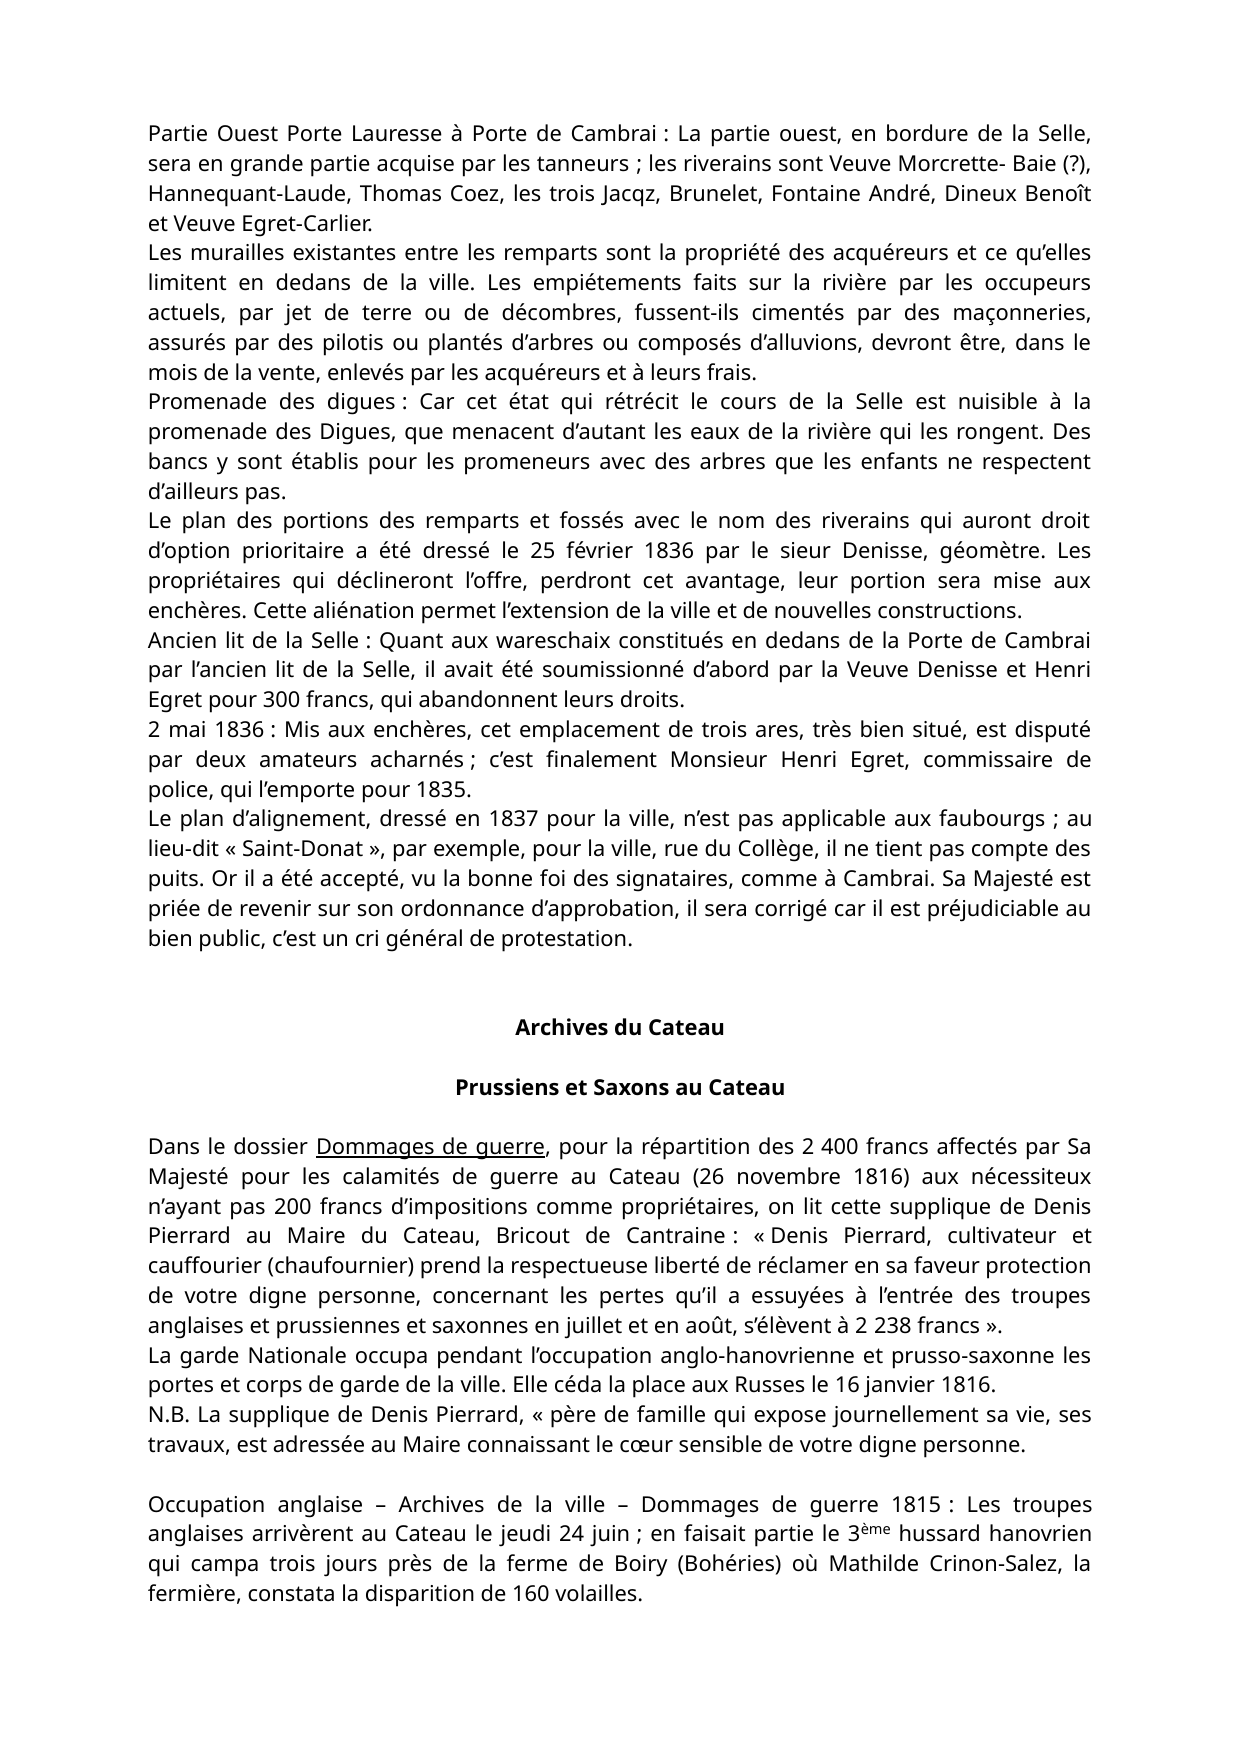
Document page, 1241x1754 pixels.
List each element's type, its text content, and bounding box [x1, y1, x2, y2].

text Archives du Cateau [148, 1012, 1092, 1042]
text 2 mai 1836 : Mis aux enchères, cet emplacement de trois ares, très bien situé, est disputé par deux amateurs acharnés ; c’est finalement Monsieur Henri Egret, commissaire de police, qui l’emporte pour 1835. [148, 714, 1092, 803]
text Les murailles existantes entre les remparts sont la propriété des acquéreurs et ce qu’elles limitent en dedans de la ville. Les empiétements faits sur la rivière par les occupeurs actuels, par jet de terre ou de décombres, fussent-ils cimentés par des maçonneries, assurés par des pilotis ou plantés d’arbres ou composés d’alluvions, devront être, dans le mois de la vente, enlevés par les acquéreurs et à leurs frais. [148, 237, 1092, 386]
text Le plan d’alignement, dressé en 1837 pour la ville, n’est pas applicable aux faubourgs ; au lieu-dit « Saint-Donat », par exemple, pour la ville, rue du Collège, il ne tient pas compte des puits. Or il a été accepté, vu la bonne foi des signataires, comme à Cambrai. Sa Majesté est priée de revenir sur son ordonnance d’approbation, il sera corrigé car il est préjudiciable au bien public, c’est un cri général de protestation. [148, 803, 1092, 952]
text N.B. La supplique de Denis Pierrard, « père de famille qui expose journellement sa vie, ses travaux, est adressée au Maire connaissant le cœur sensible de votre digne personne. [148, 1399, 1092, 1459]
text Ancien lit de la Selle : Quant aux wareschaix constitués en dedans de la Porte de Cambrai par l’ancien lit de la Selle, il avait été soumissionné d’abord par la Veuve Denisse et Henri Egret pour 300 francs, qui abandonnent leurs droits. [148, 624, 1092, 714]
text Promenade des digues : Car cet état qui rétrécit le cours de la Selle est nuisible à la promenade des Digues, que menacent d’autant les eaux de la rivière qui les rongent. Des bancs y sont établis pour les promeneurs avec des arbres que les enfants ne respectent d’ailleurs pas. [148, 386, 1092, 505]
text Dans le dossier Dommages de guerre, pour la répartition des 2 400 francs affectés par Sa Majesté pour les calamités de guerre au Cateau (26 novembre 1816) aux nécessiteux n’ayant pas 200 francs d’impositions comme propriétaires, on lit cette supplique de Denis Pierrard au Maire du Cateau, Bricout de Cantraine : « Denis Pierrard, cultivateur et cauffourier (chaufournier) prend la respectueuse liberté de réclamer en sa faveur protection de votre digne personne, concernant les pertes qu’il a essuyées à l’entrée des troupes anglaises et prussiennes et saxonnes en juillet et en août, s’élèvent à 2 238 francs ». [148, 1131, 1092, 1339]
text La garde Nationale occupa pendant l’occupation anglo-hanovrienne et prusso-saxonne les portes et corps de garde de la ville. Elle céda la place aux Russes le 16 janvier 1816. [148, 1339, 1092, 1399]
text Le plan des portions des remparts et fossés avec le nom des riverains qui auront droit d’option prioritaire a été dressé le 25 février 1836 par le sieur Denisse, géomètre. Les propriétaires qui déclineront l’offre, perdront cet avantage, leur portion sera mise aux enchères. Cette aliénation permet l’extension de la ville et de nouvelles constructions. [148, 505, 1092, 624]
text Occupation anglaise – Archives de la ville – Dommages de guerre 1815 : Les troupes anglaises arrivèrent au Cateau le jeudi 24 juin ; en faisait partie le 3ème hussard hanovrien qui campa trois jours près de la ferme de Boiry (Bohéries) où Mathilde Crinon-Salez, la fermière, constata la disparition de 160 volailles. [148, 1488, 1092, 1608]
text Partie Ouest Porte Lauresse à Porte de Cambrai : La partie ouest, en bordure de la Selle, sera en grande partie acquise par les tanneurs ; les riverains sont Veuve Morcrette- Baie (?), Hannequant-Laude, Thomas Coez, les trois Jacqz, Brunelet, Fontaine André, Dineux Benoît et Veuve Egret-Carlier. [148, 118, 1092, 237]
text Prussiens et Saxons au Cateau [148, 1071, 1092, 1101]
